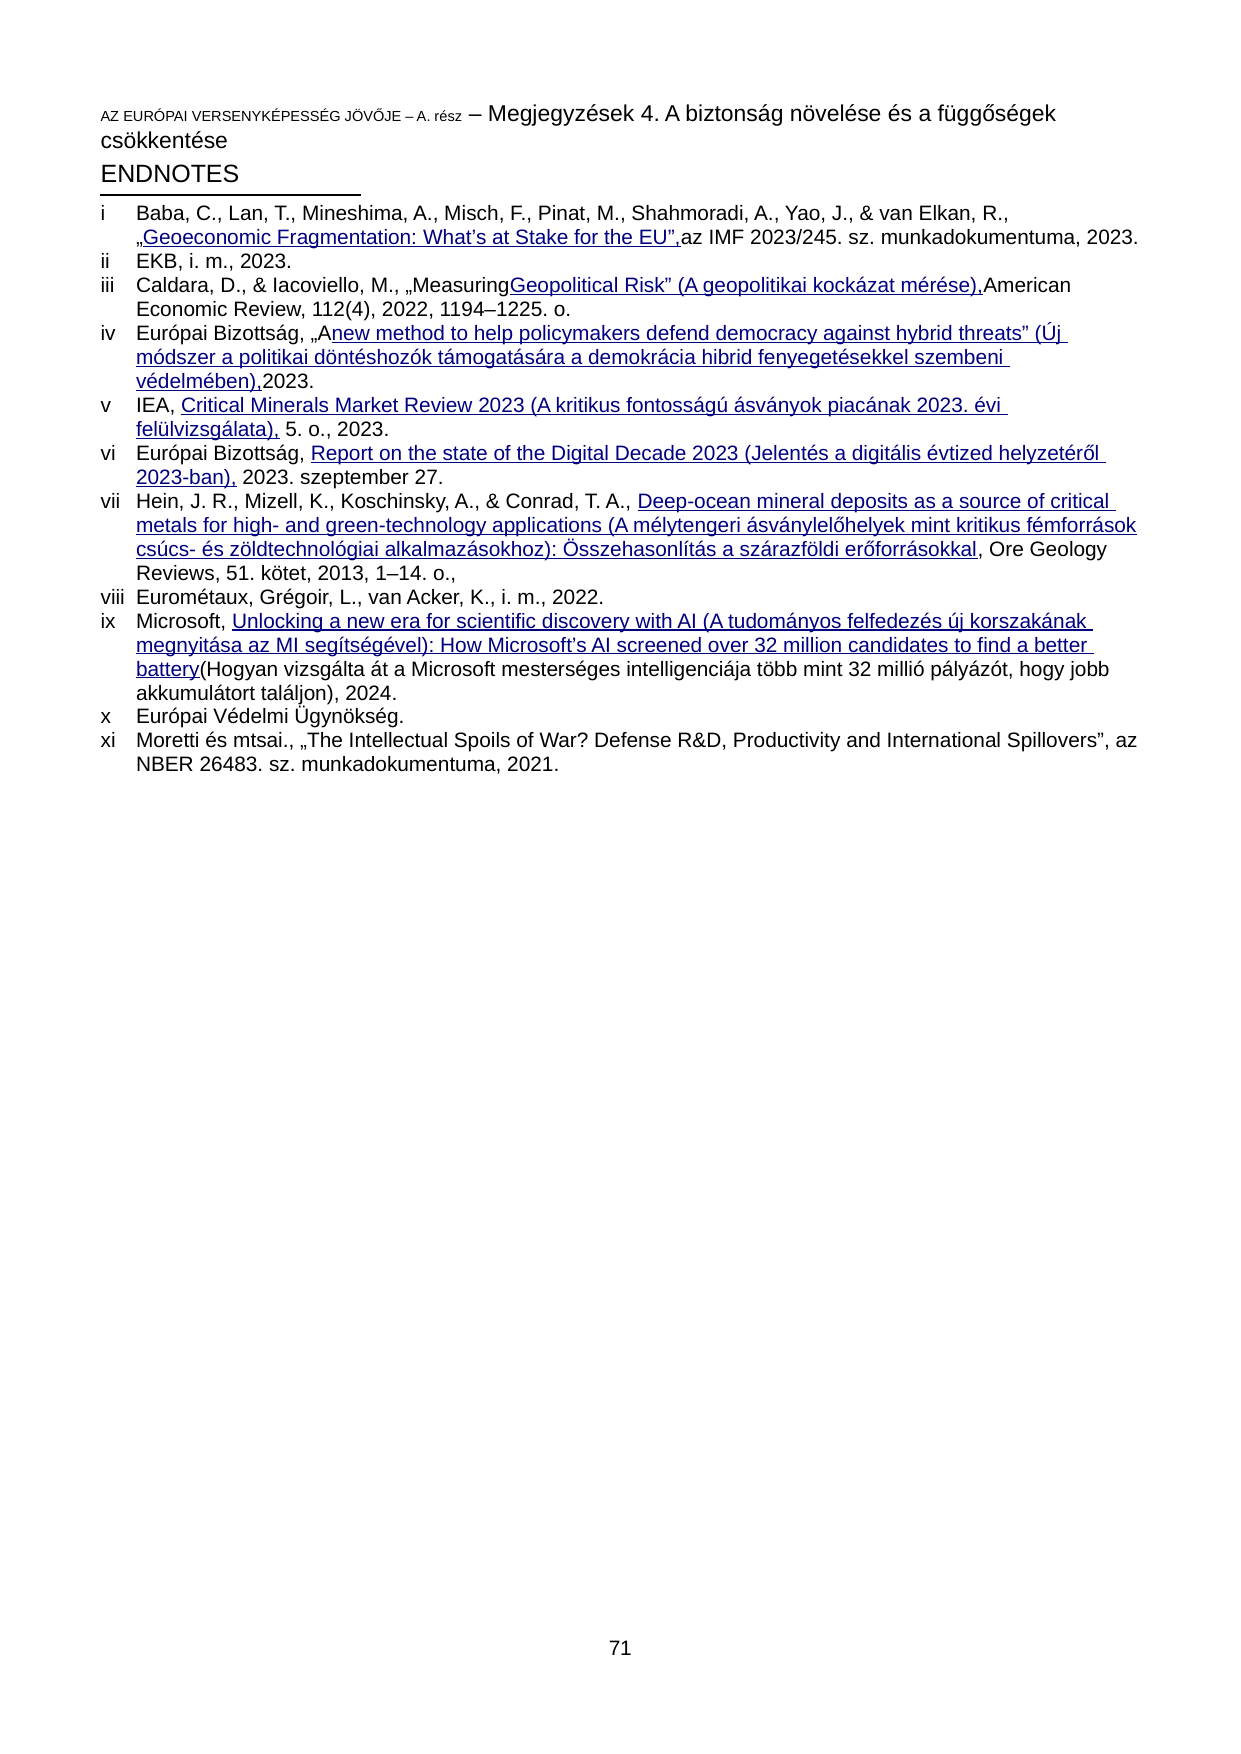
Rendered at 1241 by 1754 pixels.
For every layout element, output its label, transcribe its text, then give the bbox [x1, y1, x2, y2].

text Baba, C., Lan, T., Mineshima, A., Misch, F., Pinat, M., Shahmoradi, A., Yao, J., & van Elkan, R., „Geoeconomic Fragmentation: What’s at Stake for the EU”,az IMF 2023/245. sz. munkadokumentuma, 2023. [100, 201, 1140, 249]
text Európai Bizottság, Report on the state of the Digital Decade 2023 (Jelentés a digitális évtized helyzetéről 2023-ban), 2023. szeptember 27. [100, 441, 1140, 489]
text Európai Védelmi Ügynökség. [100, 704, 1140, 728]
text IEA, Critical Minerals Market Review 2023 (A kritikus fontosságú ásványok piacának 2023. évi felülvizsgálata), 5. o., 2023. [100, 393, 1140, 441]
text Moretti és mtsai., „The Intellectual Spoils of War? Defense R&D, Productivity and International Spillovers”, az NBER 26483. sz. munkadokumentuma, 2021. [100, 728, 1140, 776]
text Európai Bizottság, „Anew method to help policymakers defend democracy against hybrid threats” (Új módszer a politikai döntéshozók támogatására a demokrácia hibrid fenyegetésekkel szembeni védelmében),2023. [100, 321, 1140, 393]
text Eurométaux, Grégoir, L., van Acker, K., i. m., 2022. [100, 584, 1140, 608]
text ENDNOTES [100, 159, 1140, 188]
text Microsoft, Unlocking a new era for scientific discovery with AI (A tudományos felfedezés új korszakának megnyitása az MI segítségével): How Microsoft’s AI screened over 32 million candidates to find a better battery(Hogyan vizsgálta át a Microsoft mesterséges intelligenciája több mint 32 millió pályázót, hogy jobb akkumulátort találjon), 2024. [100, 608, 1140, 704]
text EKB, i. m., 2023. [100, 249, 1140, 273]
text Caldara, D., & Iacoviello, M., „MeasuringGeopolitical Risk” (A geopolitikai kockázat mérése),American Economic Review, 112(4), 2022, 1194–1225. o. [100, 273, 1140, 321]
text Hein, J. R., Mizell, K., Koschinsky, A., & Conrad, T. A., Deep-ocean mineral deposits as a source of critical metals for high- and green-technology applications (A mélytengeri ásványlelőhelyek mint kritikus fémforrások csúcs- és zöldtechnológiai alkalmazásokhoz): Összehasonlítás a szárazföldi erőforrásokkal, Ore Geology Reviews, 51. kötet, 2013, 1–14. o., [100, 489, 1140, 584]
